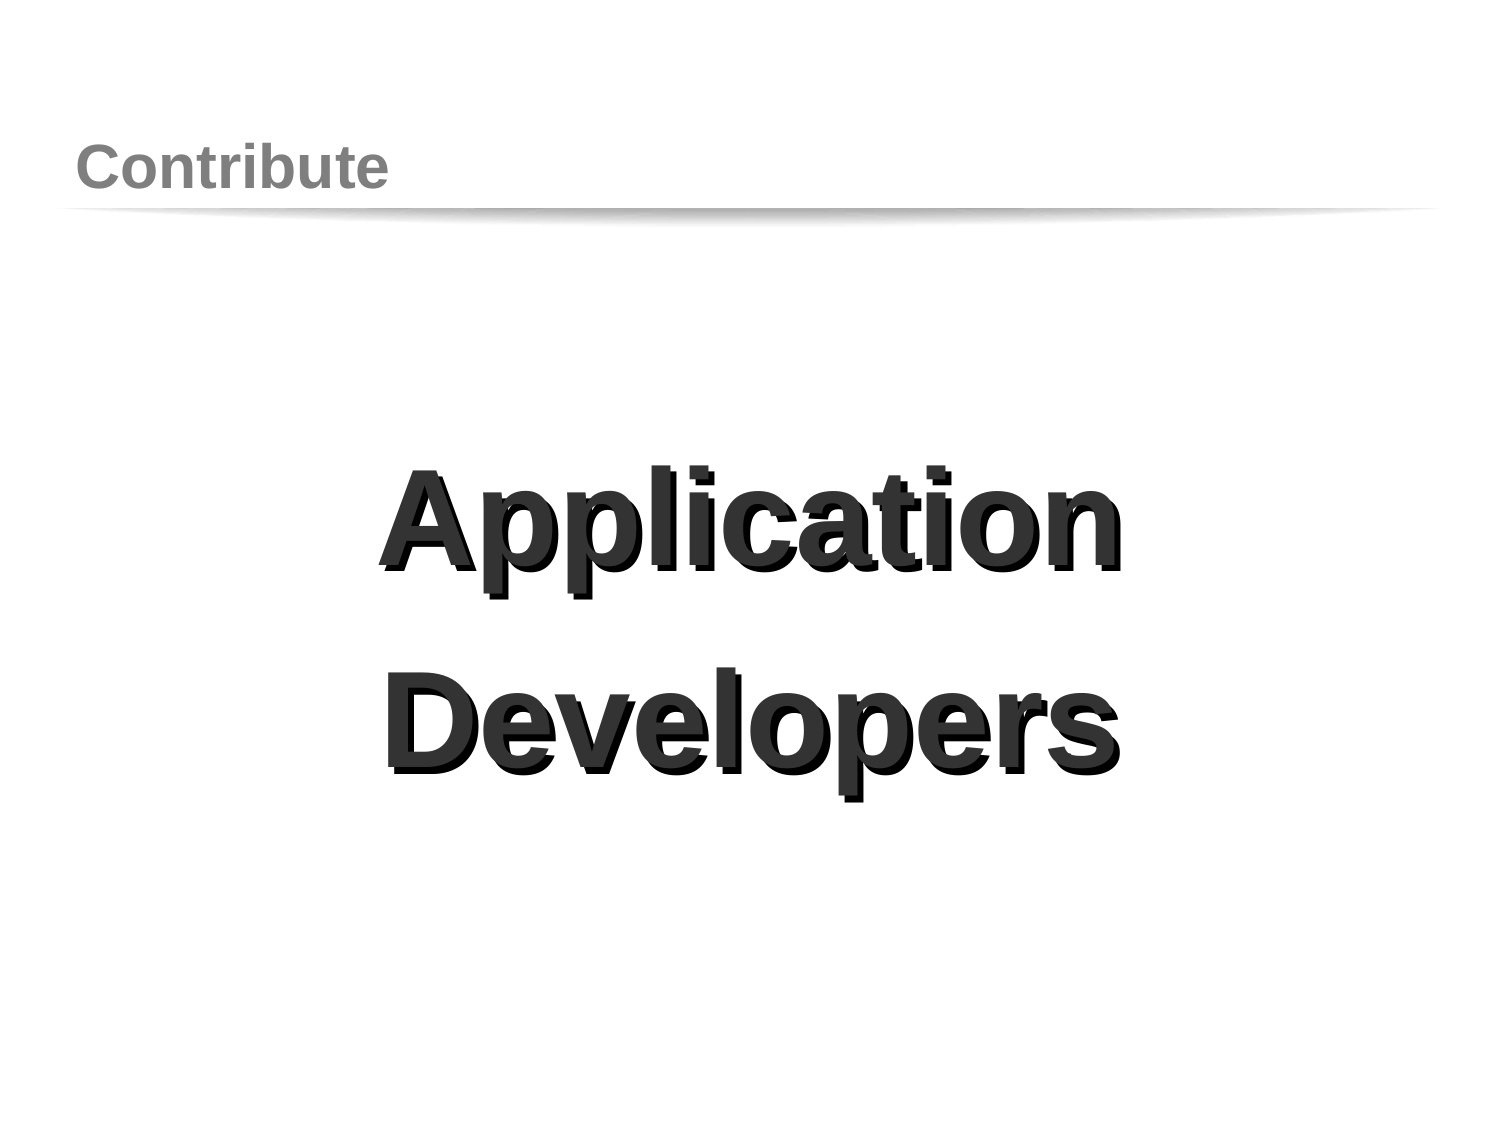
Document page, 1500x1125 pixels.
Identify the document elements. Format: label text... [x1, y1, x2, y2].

text_box Application Developers [75, 428, 1426, 800]
title Contribute [75, 71, 1426, 203]
